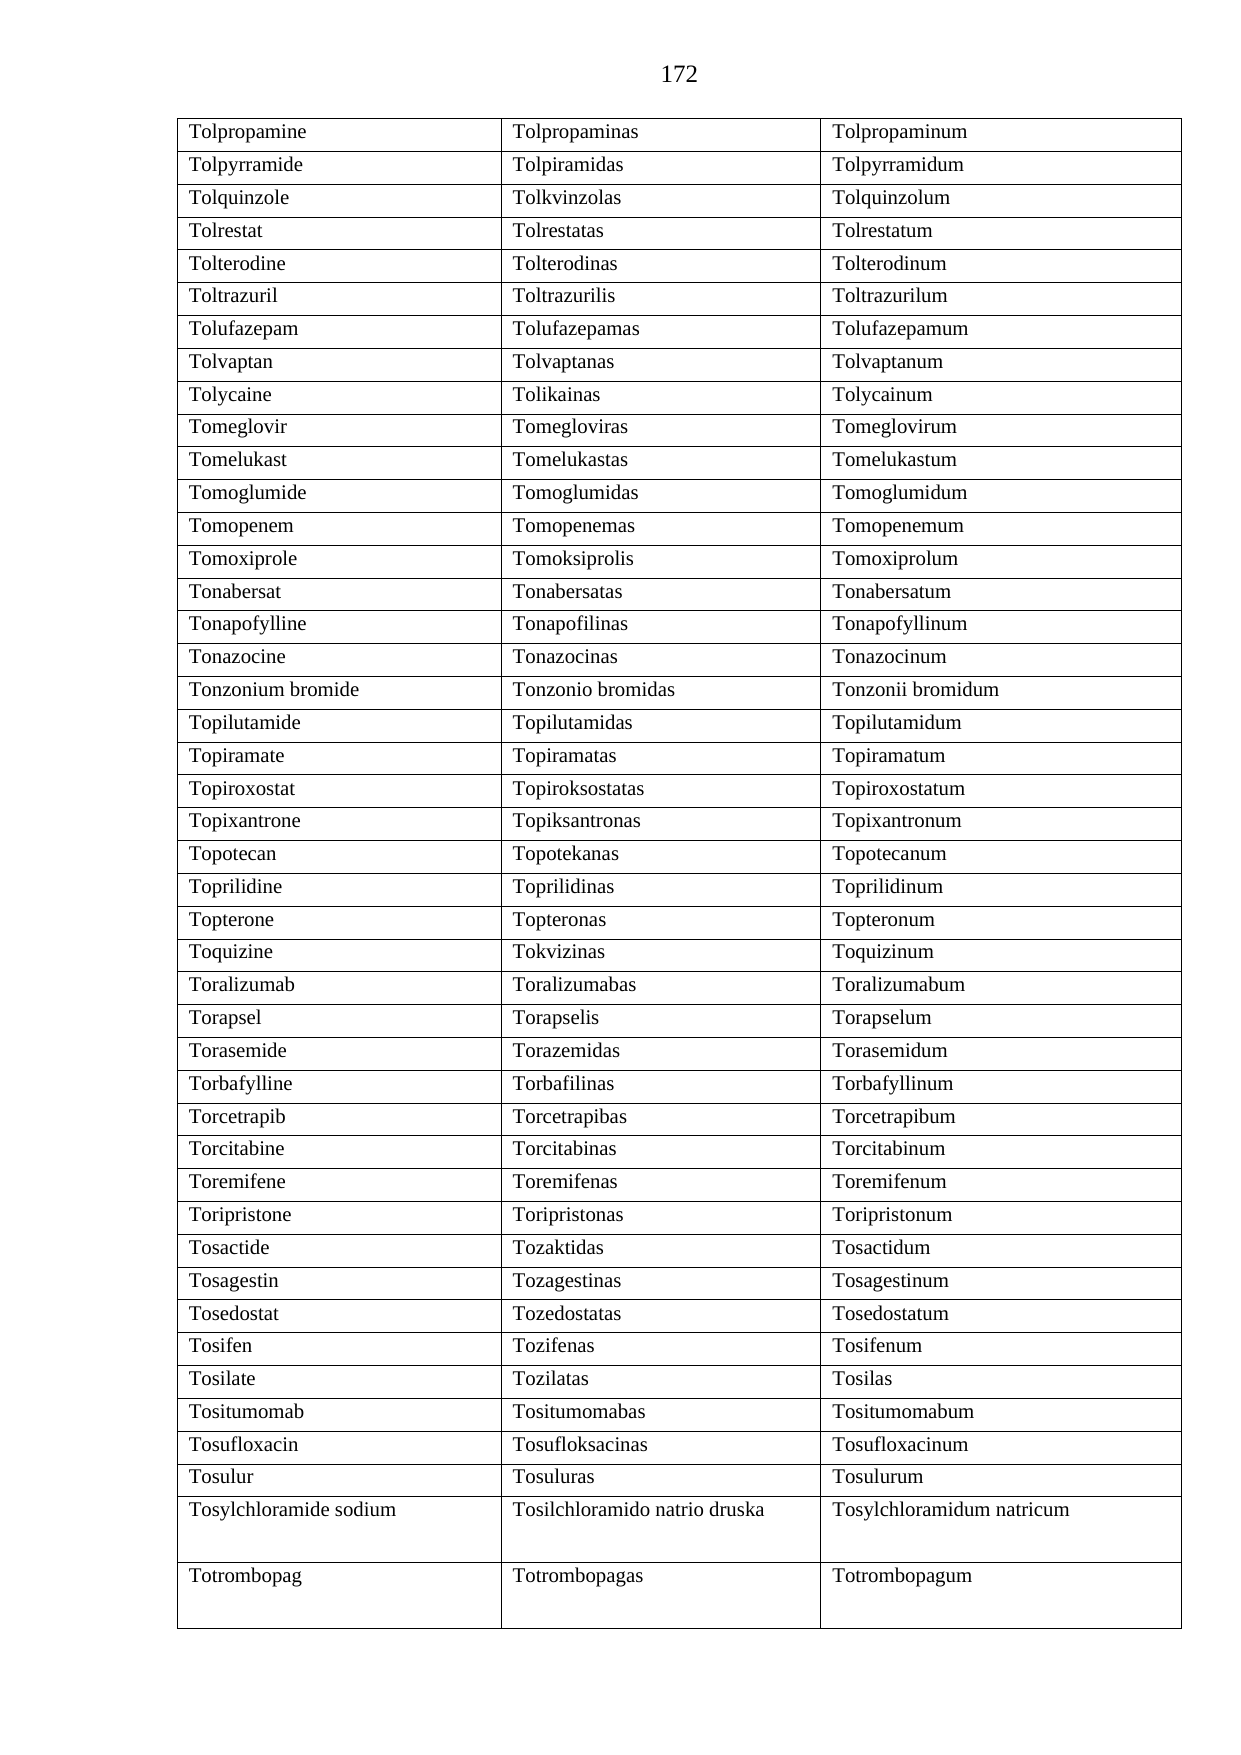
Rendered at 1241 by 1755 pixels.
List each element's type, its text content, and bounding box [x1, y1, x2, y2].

table_cell Tosufloksacinas [502, 1432, 820, 1463]
table_cell Tomoglumidas [502, 480, 820, 512]
table_cell Tozagestinas [502, 1268, 820, 1299]
table_cell Tolycaine [178, 382, 501, 413]
table_cell Tomoglumidum [821, 480, 1181, 512]
table_cell Tomeglovirum [821, 415, 1181, 446]
table_cell Tosulur [178, 1465, 501, 1496]
table_cell Tozifenas [502, 1333, 820, 1365]
table_cell Tonzonium bromide [178, 677, 501, 709]
table_cell Torbafilinas [502, 1071, 820, 1102]
table_cell Tolterodinum [821, 250, 1181, 282]
table_cell Torcetrapib [178, 1104, 501, 1135]
table_cell Topiroksostatas [502, 775, 820, 807]
table_cell Tolvaptan [178, 349, 501, 381]
table_cell Tolpiramidas [502, 152, 820, 184]
table_cell Tosuluras [502, 1465, 820, 1496]
table_cell Toremifene [178, 1169, 501, 1201]
table_cell Tolycainum [821, 382, 1181, 413]
table_cell Toquizine [178, 940, 501, 971]
table_cell Tosedostat [178, 1300, 501, 1332]
table_cell Topiroxostat [178, 775, 501, 807]
table_cell Tosifenum [821, 1333, 1181, 1365]
table_cell Tolpyrramidum [821, 152, 1181, 184]
table_cell Topiksantronas [502, 808, 820, 840]
table_cell Toremifenas [502, 1169, 820, 1201]
table_cell Tolufazepamas [502, 316, 820, 348]
table_cell Topteronas [502, 907, 820, 938]
table_cell Tozilatas [502, 1366, 820, 1398]
table_cell Topixantronum [821, 808, 1181, 840]
table_cell Torapselum [821, 1005, 1181, 1037]
table_cell Tosactide [178, 1235, 501, 1267]
table_cell Topotecanum [821, 841, 1181, 873]
table_cell Tomoglumide [178, 480, 501, 512]
table_cell Tositumomabas [502, 1399, 820, 1431]
table_cell Tonabersat [178, 579, 501, 610]
table_cell Tomoxiprole [178, 546, 501, 577]
table_cell Tomeglovir [178, 415, 501, 446]
table_cell Topiroxostatum [821, 775, 1181, 807]
table_cell Topotecan [178, 841, 501, 873]
table_cell Toralizumabum [821, 972, 1181, 1004]
table_cell Tomopenem [178, 513, 501, 545]
table_cell Tolpropamine [178, 119, 501, 151]
table_cell Toripristone [178, 1202, 501, 1234]
table_cell Tomegloviras [502, 415, 820, 446]
table_cell Tonabersatas [502, 579, 820, 610]
table_cell Tolterodinas [502, 250, 820, 282]
table_cell Tosufloxacinum [821, 1432, 1181, 1463]
table_cell Tosilate [178, 1366, 501, 1398]
table_cell Tolkvinzolas [502, 185, 820, 217]
table_cell Tosilchloramido natrio druska [502, 1497, 820, 1562]
table_cell Torcitabinas [502, 1136, 820, 1168]
table_cell Tosifen [178, 1333, 501, 1365]
table_cell Tomelukastas [502, 447, 820, 479]
table_cell Tosagestinum [821, 1268, 1181, 1299]
table_cell Torcitabinum [821, 1136, 1181, 1168]
table_cell Tolquinzole [178, 185, 501, 217]
table_cell Tosylchloramidum natricum [821, 1497, 1181, 1562]
table_cell Totrombopagas [502, 1563, 820, 1627]
table_cell Tosylchloramide sodium [178, 1497, 501, 1562]
table_cell Tomoksiprolis [502, 546, 820, 577]
table_cell Tositumomabum [821, 1399, 1181, 1431]
table_cell Topiramate [178, 743, 501, 774]
table_cell Toralizumab [178, 972, 501, 1004]
table_cell Tolpyrramide [178, 152, 501, 184]
table_cell Tonazocinas [502, 644, 820, 676]
table_cell Tolquinzolum [821, 185, 1181, 217]
table_cell Topteronum [821, 907, 1181, 938]
table_cell Tolrestatum [821, 218, 1181, 249]
table_cell Tositumomab [178, 1399, 501, 1431]
table_cell Torapselis [502, 1005, 820, 1037]
table_cell Tonzonii bromidum [821, 677, 1181, 709]
table_cell Toltrazurilum [821, 283, 1181, 315]
table_cell Toltrazurilis [502, 283, 820, 315]
table_cell Tosedostatum [821, 1300, 1181, 1332]
table_cell Toripristonum [821, 1202, 1181, 1234]
table_cell Toltrazuril [178, 283, 501, 315]
table_cell Tolvaptanas [502, 349, 820, 381]
table_cell Topterone [178, 907, 501, 938]
table_cell Torbafylline [178, 1071, 501, 1102]
table_cell Tomoxiprolum [821, 546, 1181, 577]
table_cell Torcetrapibas [502, 1104, 820, 1135]
table_cell Toralizumabas [502, 972, 820, 1004]
table_cell Torasemide [178, 1038, 501, 1070]
table_cell Torazemidas [502, 1038, 820, 1070]
table_cell Tonzonio bromidas [502, 677, 820, 709]
table_cell Toprilidine [178, 874, 501, 906]
table_cell Tozedostatas [502, 1300, 820, 1332]
table_cell Tolterodine [178, 250, 501, 282]
table_cell Torasemidum [821, 1038, 1181, 1070]
table_cell Topilutamide [178, 710, 501, 742]
table_cell Topiramatum [821, 743, 1181, 774]
table_cell Torbafyllinum [821, 1071, 1181, 1102]
table_cell Topixantrone [178, 808, 501, 840]
table_cell Tomelukastum [821, 447, 1181, 479]
table_cell Tonabersatum [821, 579, 1181, 610]
table_cell Toremifenum [821, 1169, 1181, 1201]
table_cell Totrombopagum [821, 1563, 1181, 1627]
table_cell Tosactidum [821, 1235, 1181, 1267]
table_cell Topiramatas [502, 743, 820, 774]
table_cell Torcetrapibum [821, 1104, 1181, 1135]
table_cell Tozaktidas [502, 1235, 820, 1267]
table_cell Tonapofyllinum [821, 611, 1181, 643]
table_cell Topotekanas [502, 841, 820, 873]
table_cell Tosilas [821, 1366, 1181, 1398]
table_cell Topilutamidas [502, 710, 820, 742]
table_cell Toprilidinas [502, 874, 820, 906]
table_cell Tolrestatas [502, 218, 820, 249]
table_cell Tomopenemas [502, 513, 820, 545]
table_cell Totrombopag [178, 1563, 501, 1627]
table_cell Torcitabine [178, 1136, 501, 1168]
table_cell Tokvizinas [502, 940, 820, 971]
table_cell Toripristonas [502, 1202, 820, 1234]
table_cell Tomelukast [178, 447, 501, 479]
table_cell Toquizinum [821, 940, 1181, 971]
table_cell Tosulurum [821, 1465, 1181, 1496]
table_cell Tosufloxacin [178, 1432, 501, 1463]
table_cell Toprilidinum [821, 874, 1181, 906]
table_cell Tonazocine [178, 644, 501, 676]
table_cell Tolvaptanum [821, 349, 1181, 381]
table_cell Tonapofilinas [502, 611, 820, 643]
table_cell Topilutamidum [821, 710, 1181, 742]
table_cell Tosagestin [178, 1268, 501, 1299]
table_cell Tonazocinum [821, 644, 1181, 676]
table_cell Tolufazepam [178, 316, 501, 348]
table_cell Tolrestat [178, 218, 501, 249]
table_cell Torapsel [178, 1005, 501, 1037]
table_cell Tolpropaminum [821, 119, 1181, 151]
table_cell Tomopenemum [821, 513, 1181, 545]
table_cell Tolikainas [502, 382, 820, 413]
table_cell Tolufazepamum [821, 316, 1181, 348]
table_cell Tolpropaminas [502, 119, 820, 151]
table_cell Tonapofylline [178, 611, 501, 643]
